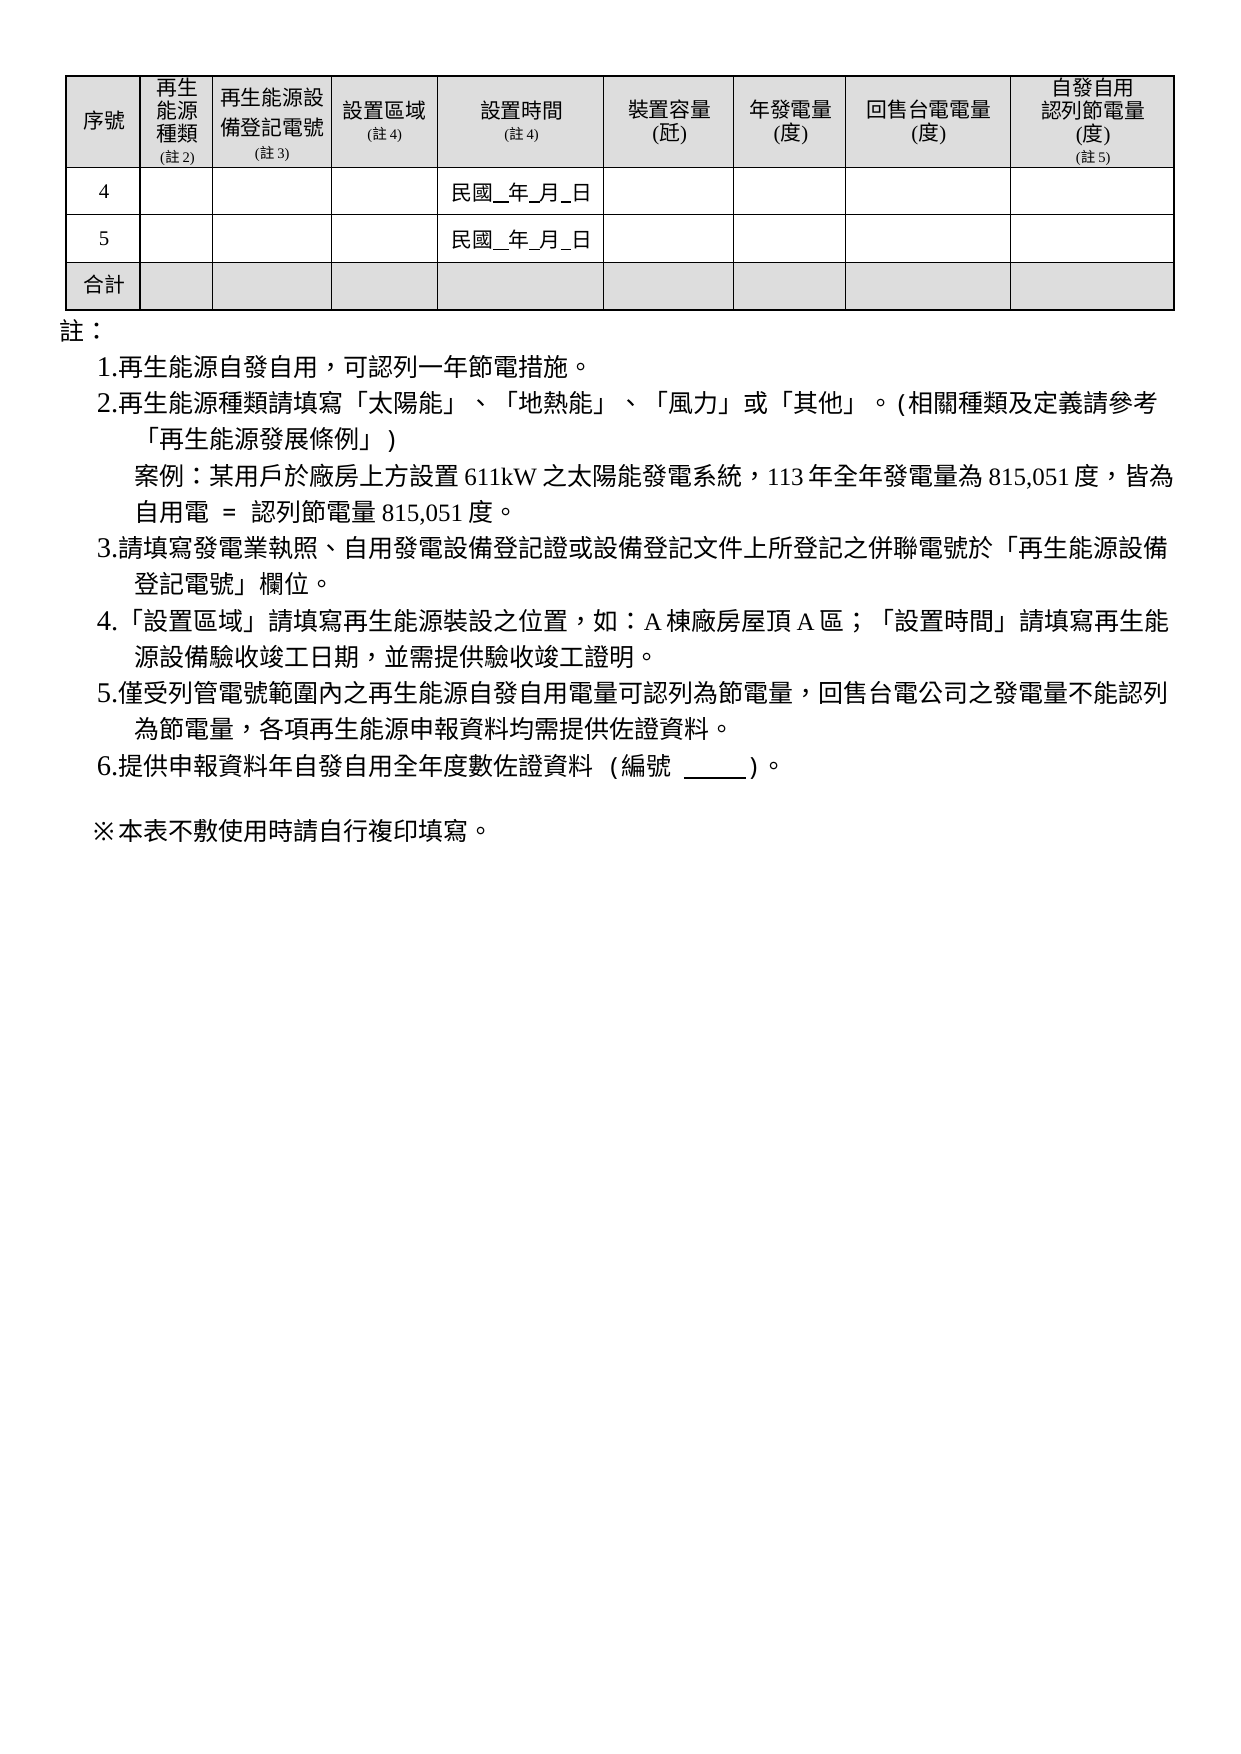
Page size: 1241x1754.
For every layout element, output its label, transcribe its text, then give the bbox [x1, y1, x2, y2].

table_cell [141, 215, 212, 262]
list 提供申報資料年自發自用全年度數佐證資料 (編號 )。 [97, 746, 1181, 782]
table_cell [846, 168, 1010, 214]
list 再生能源自發自用，可認列一年節電措施。 [97, 347, 1181, 383]
table_cell [1011, 215, 1173, 262]
table_cell [734, 215, 845, 262]
list 再生能源種類請填寫「太陽能」、「地熱能」、「風力」或「其他」。(相關種類及定義請參考「再生能源發展條例」) 案例：某用戶於廠房上方設置611kW之太陽能發電系統，113年全年發電量為815,051度，皆為自用電 = 認列節電量815,051度。 [97, 383, 1181, 528]
table_cell [1011, 168, 1173, 214]
table_cell 4 [67, 168, 139, 214]
table_cell [846, 263, 1010, 309]
table_cell [604, 263, 733, 309]
table_cell 民國 年 月 日 [438, 215, 603, 262]
list 僅受列管電號範圍內之再生能源自發自用電量可認列為節電量，回售台電公司之發電量不能認列為節電量，各項再生能源申報資料均需提供佐證資料。 [97, 673, 1181, 746]
table_cell [1011, 263, 1173, 309]
table_cell 民國 年 月 日 [438, 168, 603, 214]
table_cell [604, 168, 733, 214]
table_cell [141, 263, 212, 309]
table_header 裝置容量 (瓩) [604, 77, 733, 167]
table_cell [846, 215, 1010, 262]
table_header 自發自用 認列節電量 (度) (註5) [1011, 77, 1173, 167]
text 註： [59, 311, 1181, 347]
table_cell [332, 215, 437, 262]
table_cell [213, 263, 331, 309]
table_header 年發電量 (度) [734, 77, 845, 167]
table_cell 5 [67, 215, 139, 262]
table_cell [332, 168, 437, 214]
table_header 序號 [67, 77, 139, 167]
table_header 再生能源設備登記電號 (註3) [213, 77, 331, 167]
table_header 回售台電電量 (度) [846, 77, 1010, 167]
table_cell 合計 [67, 263, 139, 309]
table_cell [438, 263, 603, 309]
table_cell [332, 263, 437, 309]
table_header 設置區域 (註4) [332, 77, 437, 167]
list 請填寫發電業執照、自用發電設備登記證或設備登記文件上所登記之併聯電號於「再生能源設備登記電號」欄位。 [97, 528, 1181, 601]
table_header 再生能源種類 (註2) [141, 77, 212, 167]
table_cell [734, 263, 845, 309]
table_header 設置時間 (註4) [438, 77, 603, 167]
table_cell [604, 215, 733, 262]
text ※本表不敷使用時請自行複印填寫。 [89, 811, 1181, 847]
table_cell [213, 168, 331, 214]
table_cell [213, 215, 331, 262]
table_cell [734, 168, 845, 214]
table_cell [141, 168, 212, 214]
list 「設置區域」請填寫再生能源裝設之位置，如：A棟廠房屋頂A區；「設置時間」請填寫再生能源設備驗收竣工日期，並需提供驗收竣工證明。 [97, 601, 1181, 673]
